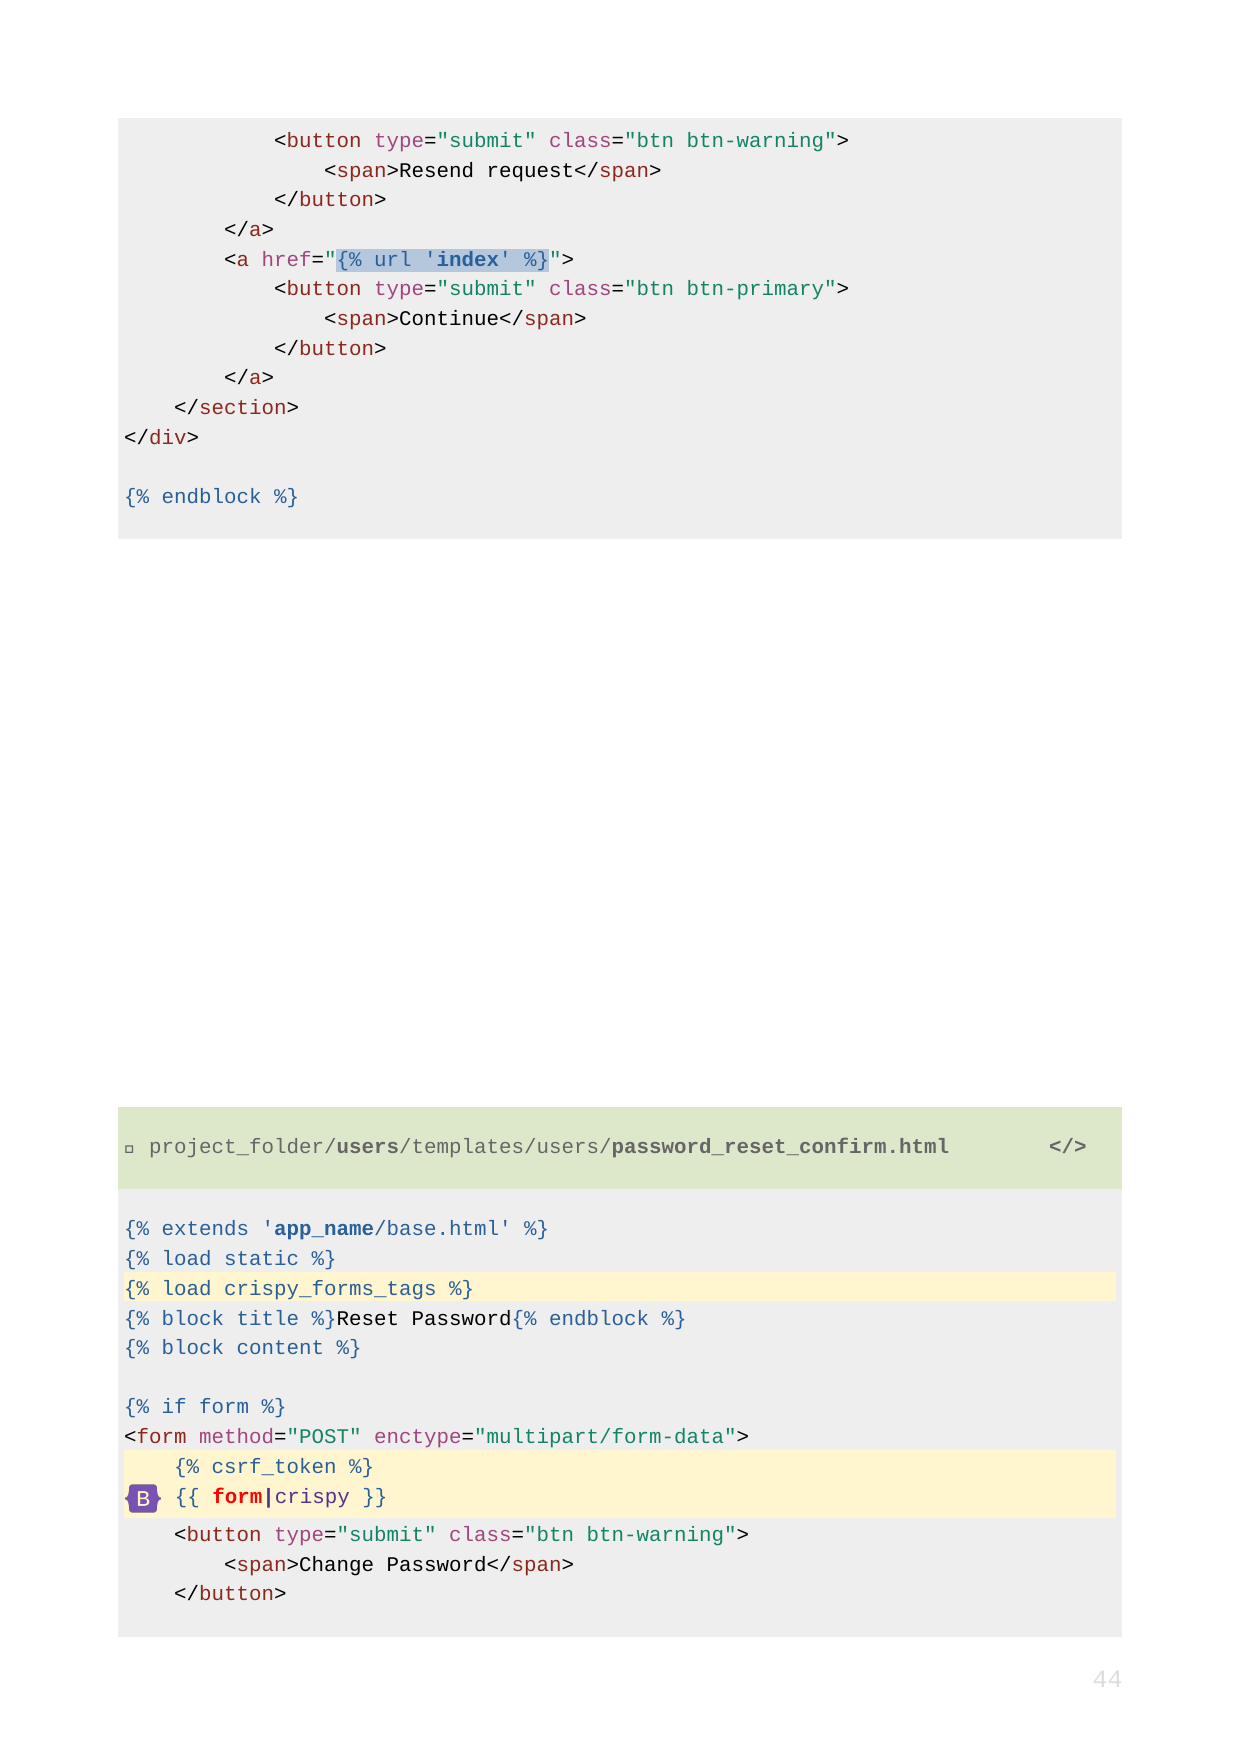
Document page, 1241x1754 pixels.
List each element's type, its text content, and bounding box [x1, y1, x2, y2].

table_header 📝 project_folder/users/templates/users/password_reset_confirm.html </> [118, 1107, 1122, 1189]
picture [123, 1479, 163, 1518]
table_cell {% extends 'app_name/base.html' %} {% load static %} {% load crispy_forms_tags %} {% block title %}Reset Password{% endblock %} {% block content %} {% if form %} <form method="POST" enctype="multipart/form-data"> {% csrf_token %} {{ form|crispy }} <button type="submit" class="btn btn-warning"> <span>Change Password</span> </button> [118, 1189, 1122, 1637]
table_cell <button type="submit" class="btn btn-warning"> <span>Resend request</span> </button> </a> <a href="{% url 'index' %}"> <button type="submit" class="btn btn-primary"> <span>Continue</span> </button> </a> </section> </div> {% endblock %} [118, 118, 1122, 539]
